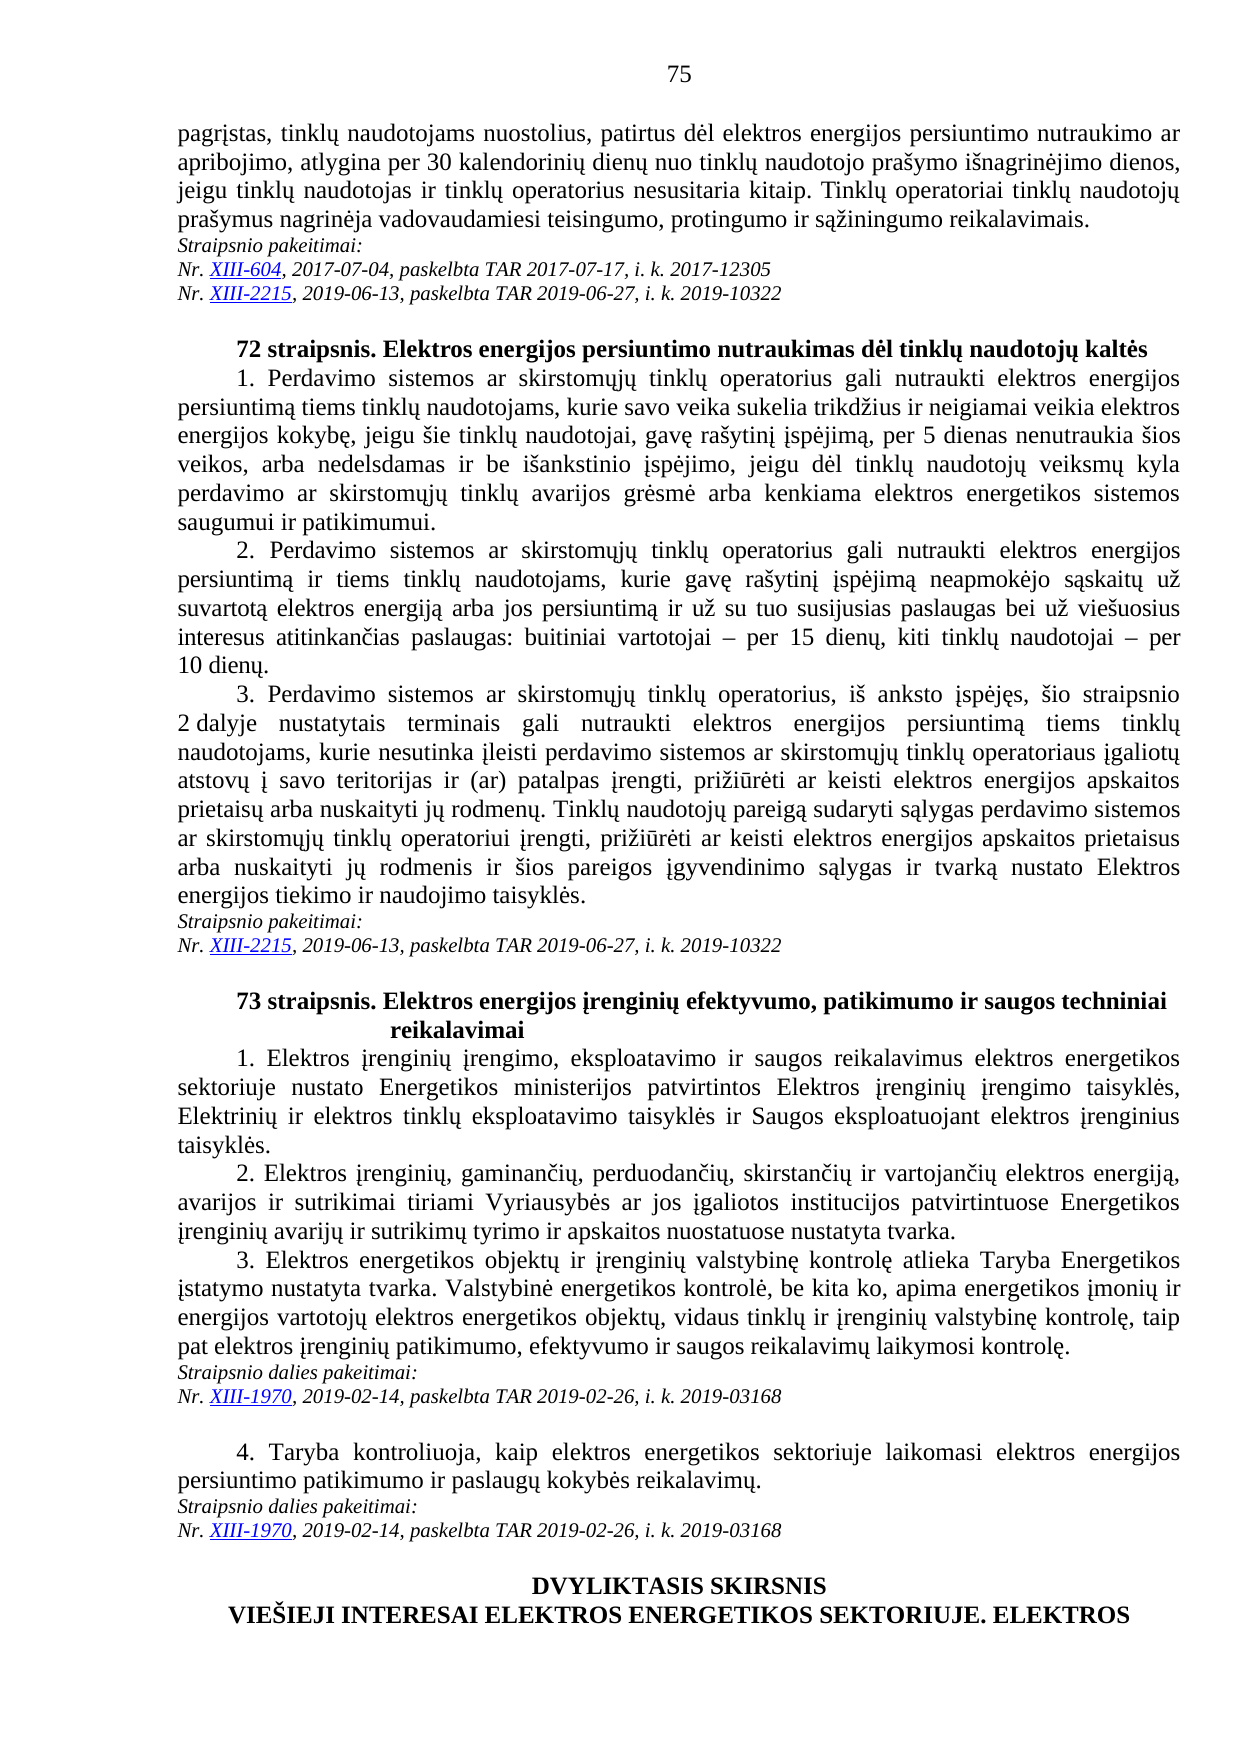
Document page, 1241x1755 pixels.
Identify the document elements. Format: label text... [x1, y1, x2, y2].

text Straipsnio pakeitimai: [177, 233, 1181, 257]
text 73 straipsnis. Elektros energijos įrenginių efektyvumo, patikimumo ir saugos techniniai reikalavimai [236, 986, 1181, 1043]
text Straipsnio dalies pakeitimai: [177, 1360, 1181, 1384]
text pagrįstas, tinklų naudotojams nuostolius, patirtus dėl elektros energijos persiuntimo nutraukimo ar apribojimo, atlygina per 30 kalendorinių dienų nuo tinklų naudotojo prašymo išnagrinėjimo dienos, jeigu tinklų naudotojas ir tinklų operatorius nesusitaria kitaip. Tinklų operatoriai tinklų naudotojų prašymus nagrinėja vadovaudamiesi teisingumo, protingumo ir sąžiningumo reikalavimais. [177, 118, 1181, 233]
text Nr. XIII-1970, 2019-02-14, paskelbta TAR 2019-02-26, i. k. 2019-03168 [177, 1384, 1181, 1408]
text Nr. XIII-1970, 2019-02-14, paskelbta TAR 2019-02-26, i. k. 2019-03168 [177, 1518, 1181, 1542]
text Straipsnio dalies pakeitimai: [177, 1494, 1181, 1518]
text Nr. XIII-2215, 2019-06-13, paskelbta TAR 2019-06-27, i. k. 2019-10322 [177, 281, 1181, 305]
text 3. Elektros energetikos objektų ir įrenginių valstybinę kontrolę atlieka Taryba Energetikos įstatymo nustatyta tvarka. Valstybinė energetikos kontrolė, be kita ko, apima energetikos įmonių ir energijos vartotojų elektros energetikos objektų, vidaus tinklų ir įrenginių valstybinę kontrolę, taip pat elektros įrenginių patikimumo, efektyvumo ir saugos reikalavimų laikymosi kontrolę. [177, 1245, 1181, 1360]
text 1. Perdavimo sistemos ar skirstomųjų tinklų operatorius gali nutraukti elektros energijos persiuntimą tiems tinklų naudotojams, kurie savo veika sukelia trikdžius ir neigiamai veikia elektros energijos kokybę, jeigu šie tinklų naudotojai, gavę rašytinį įspėjimą, per 5 dienas nenutraukia šios veikos, arba nedelsdamas ir be išankstinio įspėjimo, jeigu dėl tinklų naudotojų veiksmų kyla perdavimo ar skirstomųjų tinklų avarijos grėsmė arba kenkiama elektros energetikos sistemos saugumui ir patikimumui. [177, 363, 1181, 535]
text 4. Taryba kontroliuoja, kaip elektros energetikos sektoriuje laikomasi elektros energijos persiuntimo patikimumo ir paslaugų kokybės reikalavimų. [177, 1437, 1181, 1494]
text Straipsnio pakeitimai: [177, 909, 1181, 933]
text Nr. XIII-604, 2017-07-04, paskelbta TAR 2017-07-17, i. k. 2017-12305 [177, 257, 1181, 281]
text 3. Perdavimo sistemos ar skirstomųjų tinklų operatorius, iš anksto įspėjęs, šio straipsnio 2 dalyje nustatytais terminais gali nutraukti elektros energijos persiuntimą tiems tinklų naudotojams, kurie nesutinka įleisti perdavimo sistemos ar skirstomųjų tinklų operatoriaus įgaliotų atstovų į savo teritorijas ir (ar) patalpas įrengti, prižiūrėti ar keisti elektros energijos apskaitos prietaisų arba nuskaityti jų rodmenų. Tinklų naudotojų pareigą sudaryti sąlygas perdavimo sistemos ar skirstomųjų tinklų operatoriui įrengti, prižiūrėti ar keisti elektros energijos apskaitos prietaisus arba nuskaityti jų rodmenis ir šios pareigos įgyvendinimo sąlygas ir tvarką nustato Elektros energijos tiekimo ir naudojimo taisyklės. [177, 679, 1181, 909]
text Nr. XIII-2215, 2019-06-13, paskelbta TAR 2019-06-27, i. k. 2019-10322 [177, 933, 1181, 957]
text DVYLIKTASIS SKIRSNIS [177, 1571, 1181, 1600]
text 72 straipsnis. Elektros energijos persiuntimo nutraukimas dėl tinklų naudotojų kaltės [236, 334, 1181, 363]
text 2. Elektros įrenginių, gaminančių, perduodančių, skirstančių ir vartojančių elektros energiją, avarijos ir sutrikimai tiriami Vyriausybės ar jos įgaliotos institucijos patvirtintuose Energetikos įrenginių avarijų ir sutrikimų tyrimo ir apskaitos nuostatuose nustatyta tvarka. [177, 1158, 1181, 1245]
text 1. Elektros įrenginių įrengimo, eksploatavimo ir saugos reikalavimus elektros energetikos sektoriuje nustato Energetikos ministerijos patvirtintos Elektros įrenginių įrengimo taisyklės, Elektrinių ir elektros tinklų eksploatavimo taisyklės ir Saugos eksploatuojant elektros įrenginius taisyklės. [177, 1043, 1181, 1158]
text VIEŠIEJI INTERESAI ELEKTROS ENERGETIKOS SEKTORIUJE. ELEKTROS [177, 1600, 1181, 1628]
text 2. Perdavimo sistemos ar skirstomųjų tinklų operatorius gali nutraukti elektros energijos persiuntimą ir tiems tinklų naudotojams, kurie gavę rašytinį įspėjimą neapmokėjo sąskaitų už suvartotą elektros energiją arba jos persiuntimą ir už su tuo susijusias paslaugas bei už viešuosius interesus atitinkančias paslaugas: buitiniai vartotojai – per 15 dienų, kiti tinklų naudotojai – per 10 dienų. [177, 535, 1181, 679]
